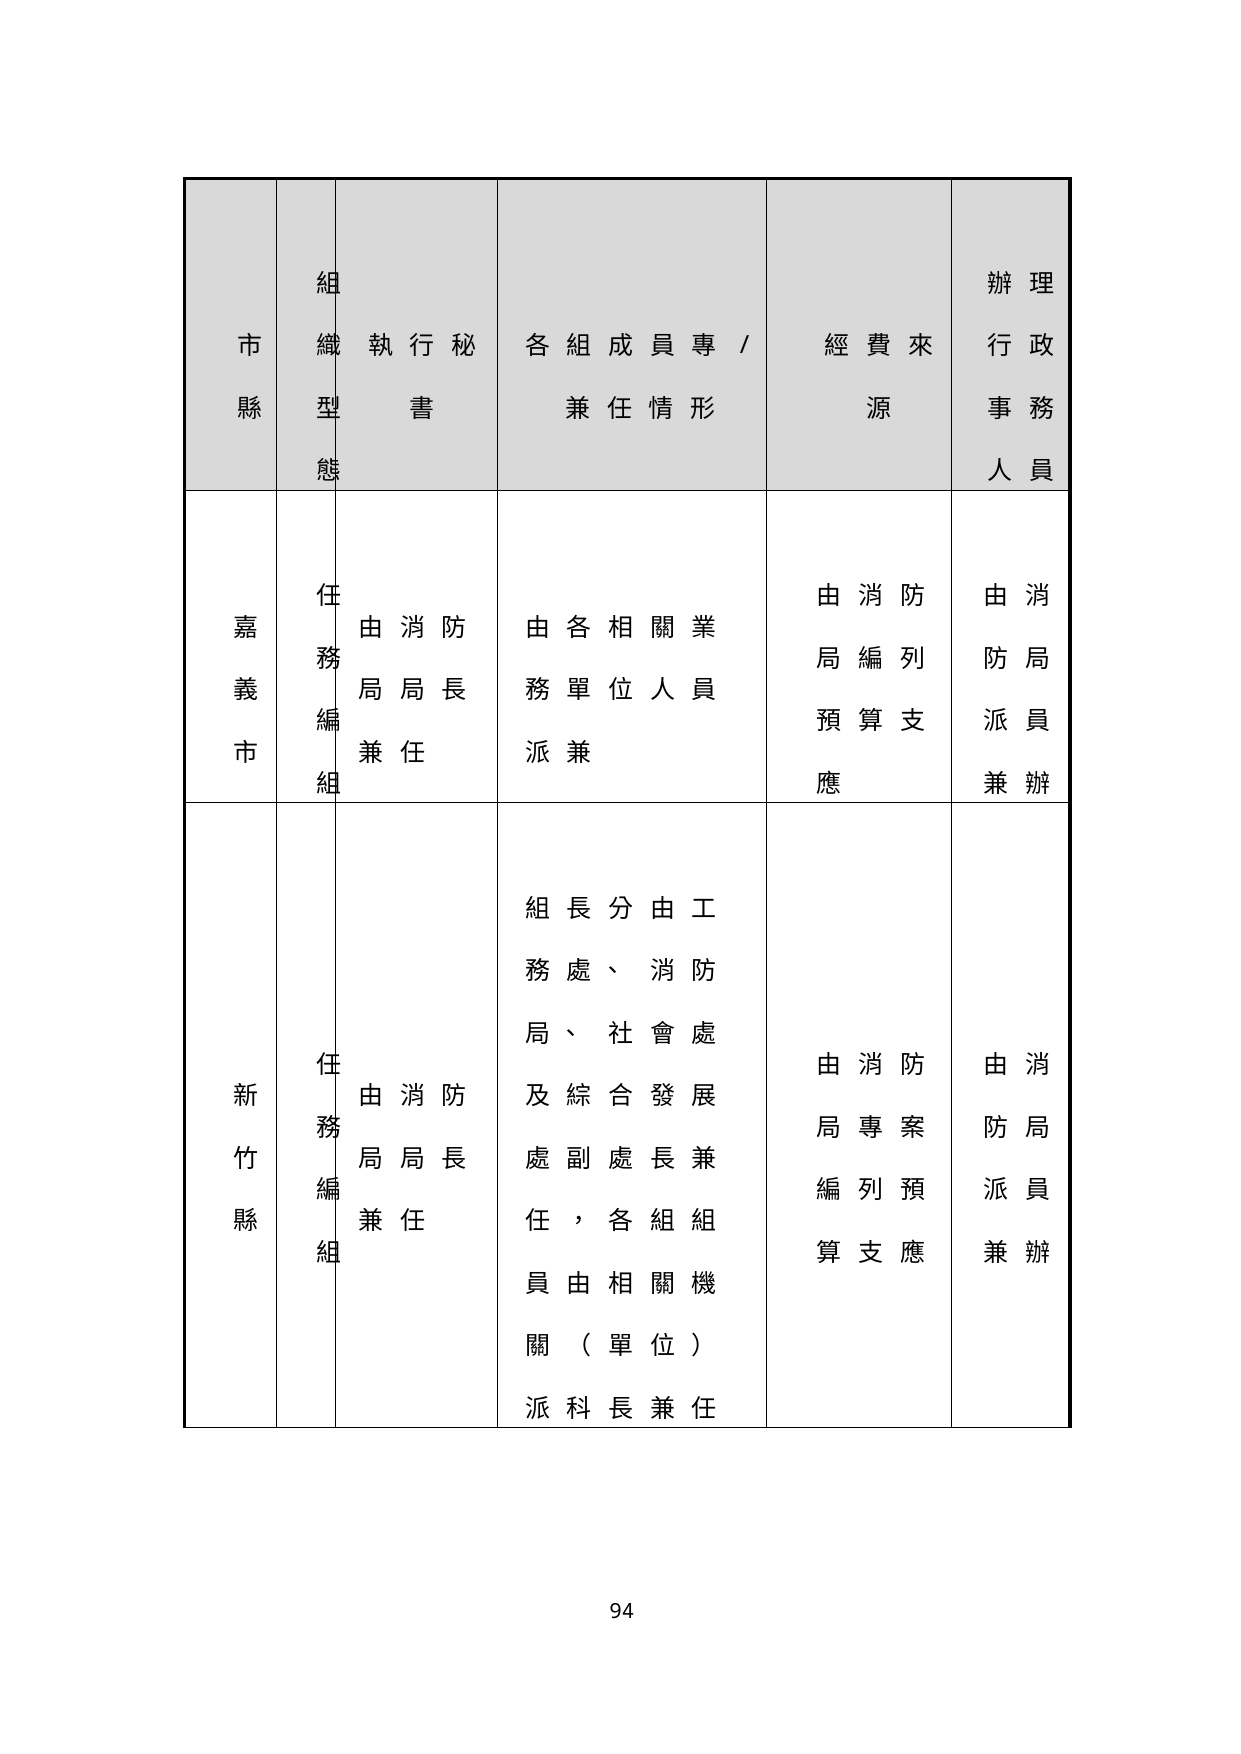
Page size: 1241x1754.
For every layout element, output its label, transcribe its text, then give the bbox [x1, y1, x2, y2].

table_header 市縣 [186, 180, 276, 490]
table_cell 新竹縣 [186, 803, 276, 1427]
table_header 執行秘書 [336, 180, 497, 490]
table_cell 由消防局編列預算支應 [767, 491, 951, 802]
table_cell 由消防局專案編列預算支應 [767, 803, 951, 1427]
table_header 辦理行政事務人員 [952, 180, 1068, 490]
table_cell 嘉義市 [186, 491, 276, 802]
table_header 經費來源 [767, 180, 951, 490]
table_cell 組長分由工務處、消防局、社會處及綜合發展處副處長兼任，各組組員由相關機關（單位）派科長兼任 [498, 803, 766, 1427]
table_cell 由消防局派員兼辦 [952, 491, 1068, 802]
table_cell 由各相關業務單位人員派兼 [498, 491, 766, 802]
table_cell 由消防局局長兼任 [336, 803, 497, 1427]
table_cell 由消防局局長兼任 [336, 491, 497, 802]
table_cell 任務編組 [277, 803, 335, 1427]
table_cell 任務編組 [277, 491, 335, 802]
table_header 組織型態 [277, 180, 335, 490]
table_header 各組成員專/兼任情形 [498, 180, 766, 490]
table_cell 由消防局派員兼辦 [952, 803, 1068, 1427]
